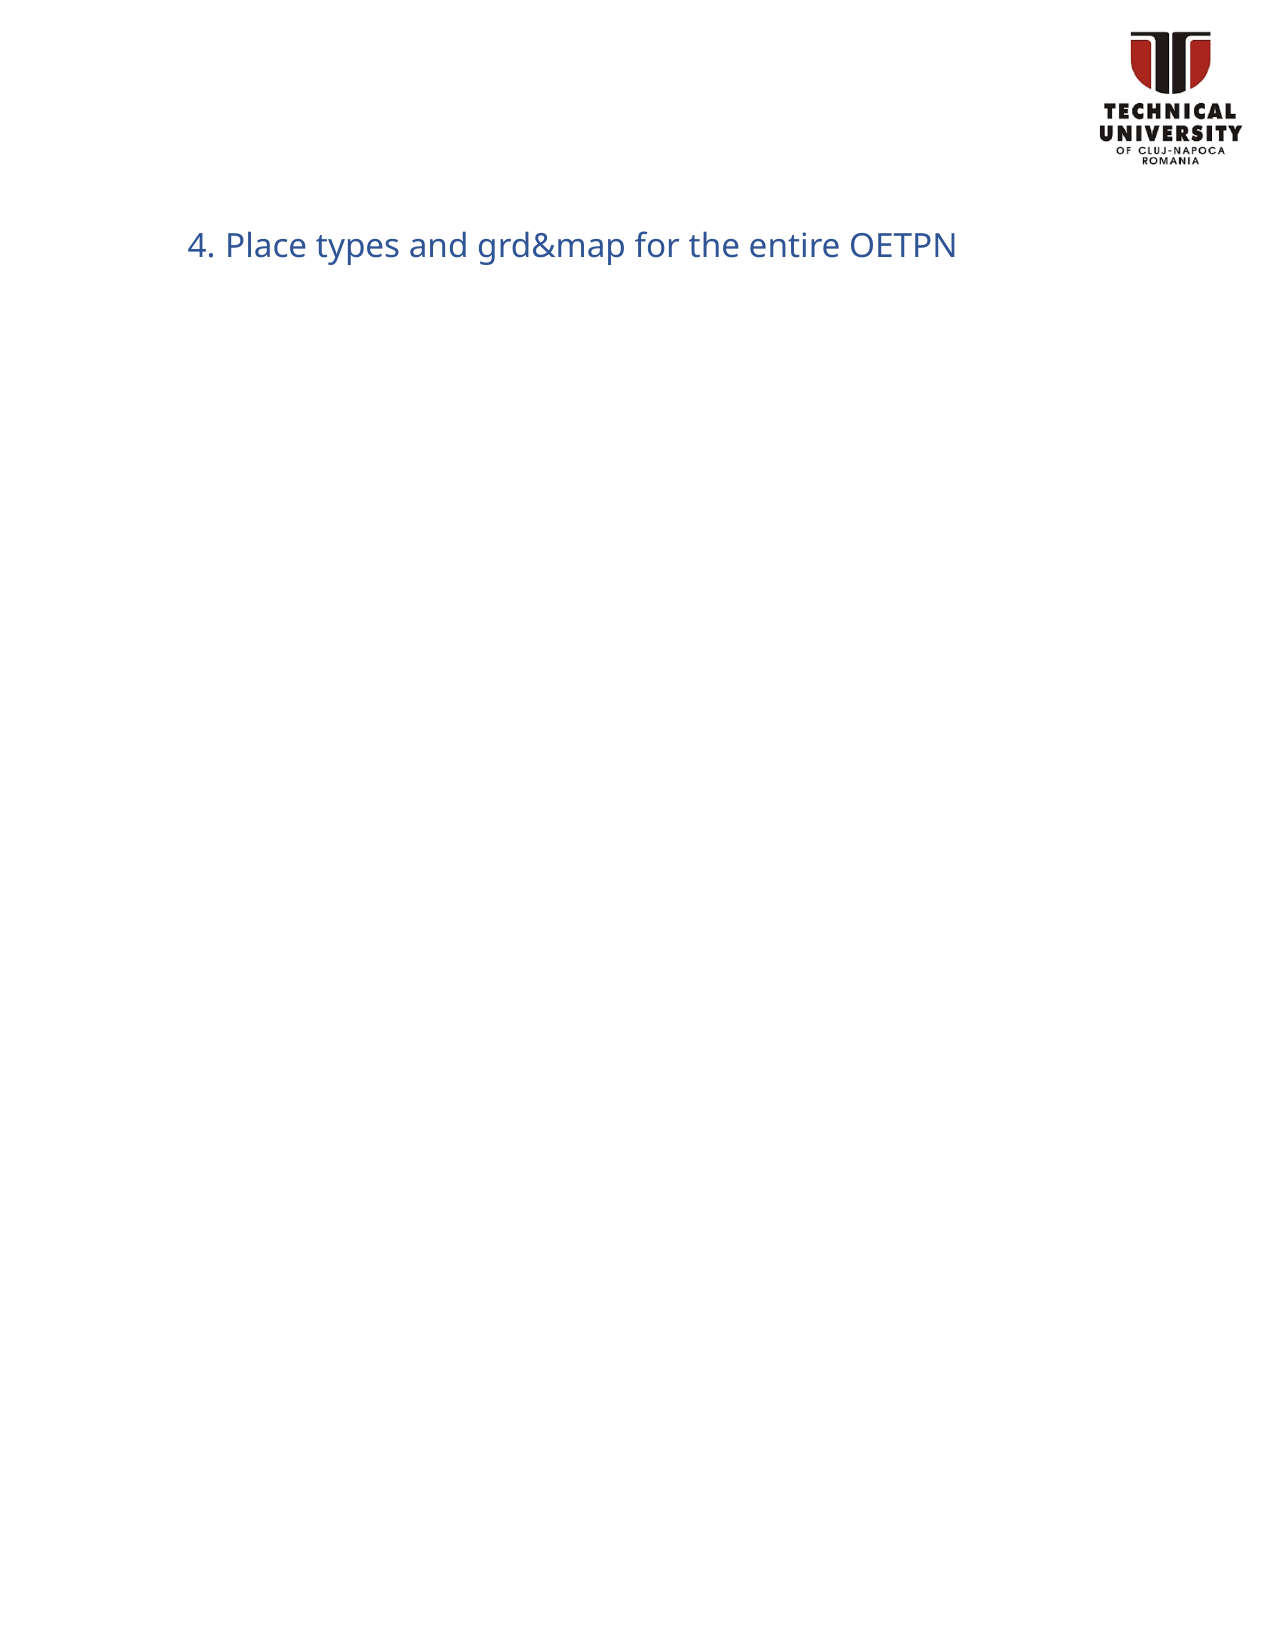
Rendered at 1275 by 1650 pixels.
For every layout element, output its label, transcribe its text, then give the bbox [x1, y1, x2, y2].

subtitle Place types and grd&map for the entire OETPN [187, 221, 1125, 267]
